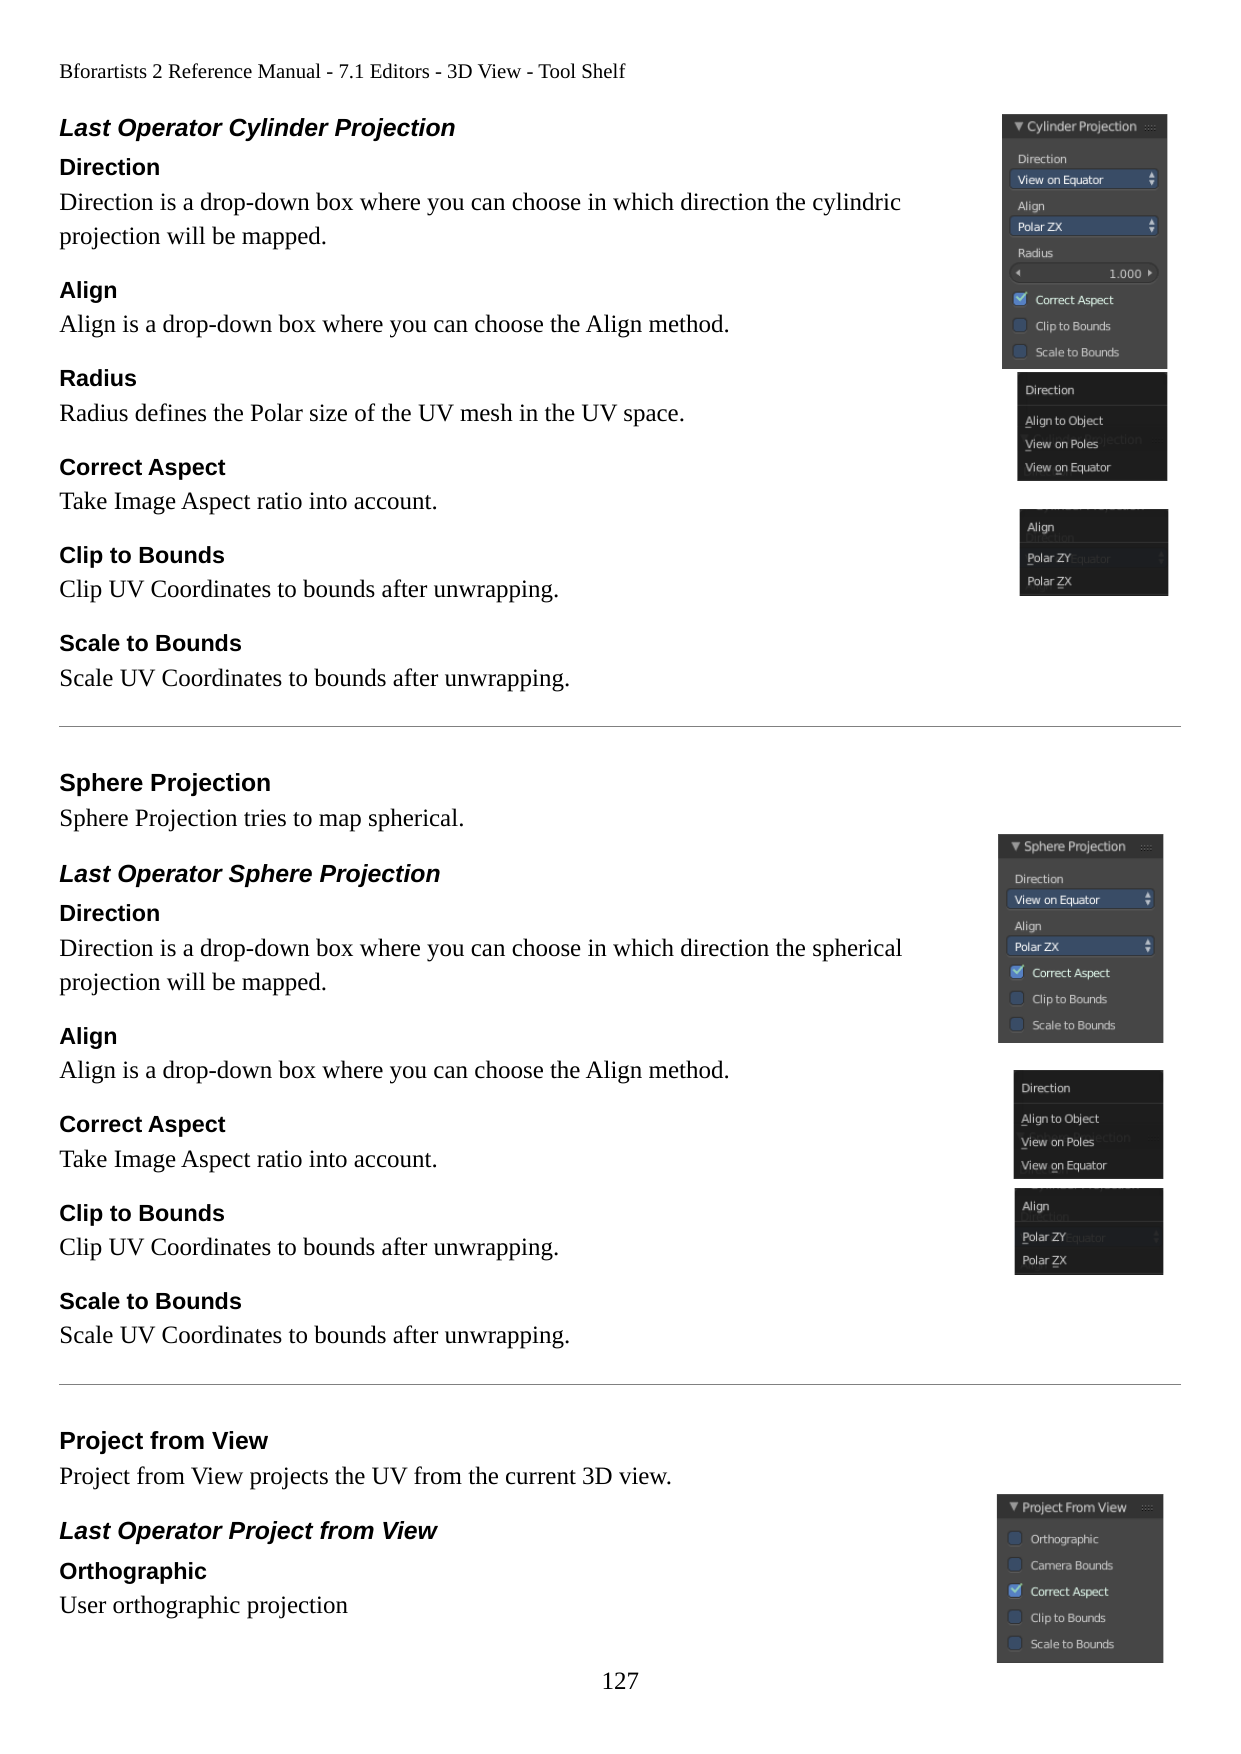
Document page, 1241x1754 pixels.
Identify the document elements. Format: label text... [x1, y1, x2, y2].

text Align is a drop-down box where you can choose the Align method. [59, 309, 1002, 338]
subtitle Orthographic [59, 1557, 996, 1584]
subtitle Project from View [59, 1426, 1181, 1455]
subtitle Clip to Bounds [59, 541, 1019, 568]
subtitle Clip to Bounds [59, 1199, 1014, 1226]
picture [1019, 509, 1169, 596]
text Radius defines the Polar size of the UV mesh in the UV space. [59, 398, 1017, 427]
subtitle Scale to Bounds [59, 1287, 1181, 1314]
subtitle [1168, 154, 1181, 180]
subtitle Correct Aspect [59, 1111, 1013, 1138]
subtitle [1164, 1557, 1181, 1584]
subtitle Last Operator Cylinder Projection [59, 113, 1181, 141]
subtitle [1164, 900, 1181, 926]
subtitle Align [59, 276, 1002, 303]
picture [1014, 1188, 1164, 1275]
text User orthographic projection [59, 1590, 996, 1619]
subtitle [1164, 1111, 1181, 1138]
subtitle Last Operator Project from View [59, 1516, 996, 1545]
text Align is a drop-down box where you can choose the Align method. [59, 1056, 1181, 1084]
subtitle [1169, 541, 1181, 568]
subtitle Direction [59, 900, 998, 926]
subtitle Radius [59, 365, 1181, 392]
text Clip UV Coordinates to bounds after unwrapping. [59, 1232, 1014, 1261]
text Direction is a drop-down box where you can choose in which direction the spherical projection will be mapped. [59, 933, 998, 996]
picture [996, 1494, 1164, 1663]
text Clip UV Coordinates to bounds after unwrapping. [59, 574, 1181, 603]
text Direction is a drop-down box where you can choose in which direction the cylindric projection will be mapped. [59, 187, 1002, 250]
subtitle Sphere Projection [59, 768, 1181, 797]
picture [1002, 114, 1168, 369]
text Sphere Projection tries to map spherical. [59, 803, 1181, 832]
subtitle Last Operator Sphere Projection [59, 859, 998, 887]
text Project from View projects the UV from the current 3D view. [59, 1461, 1181, 1490]
picture [1013, 1070, 1164, 1179]
text Take Image Aspect ratio into account. [59, 1144, 1013, 1173]
text Take Image Aspect ratio into account. [59, 486, 1181, 515]
subtitle Direction [59, 154, 1002, 180]
text Scale UV Coordinates to bounds after unwrapping. [59, 663, 1181, 692]
subtitle [1168, 453, 1181, 480]
picture [998, 834, 1164, 1043]
text Scale UV Coordinates to bounds after unwrapping. [59, 1321, 1181, 1349]
subtitle Align [59, 1022, 1181, 1049]
picture [1017, 372, 1168, 481]
subtitle [1164, 1199, 1181, 1226]
subtitle [1168, 276, 1181, 303]
subtitle Correct Aspect [59, 453, 1017, 480]
subtitle Scale to Bounds [59, 630, 1181, 657]
